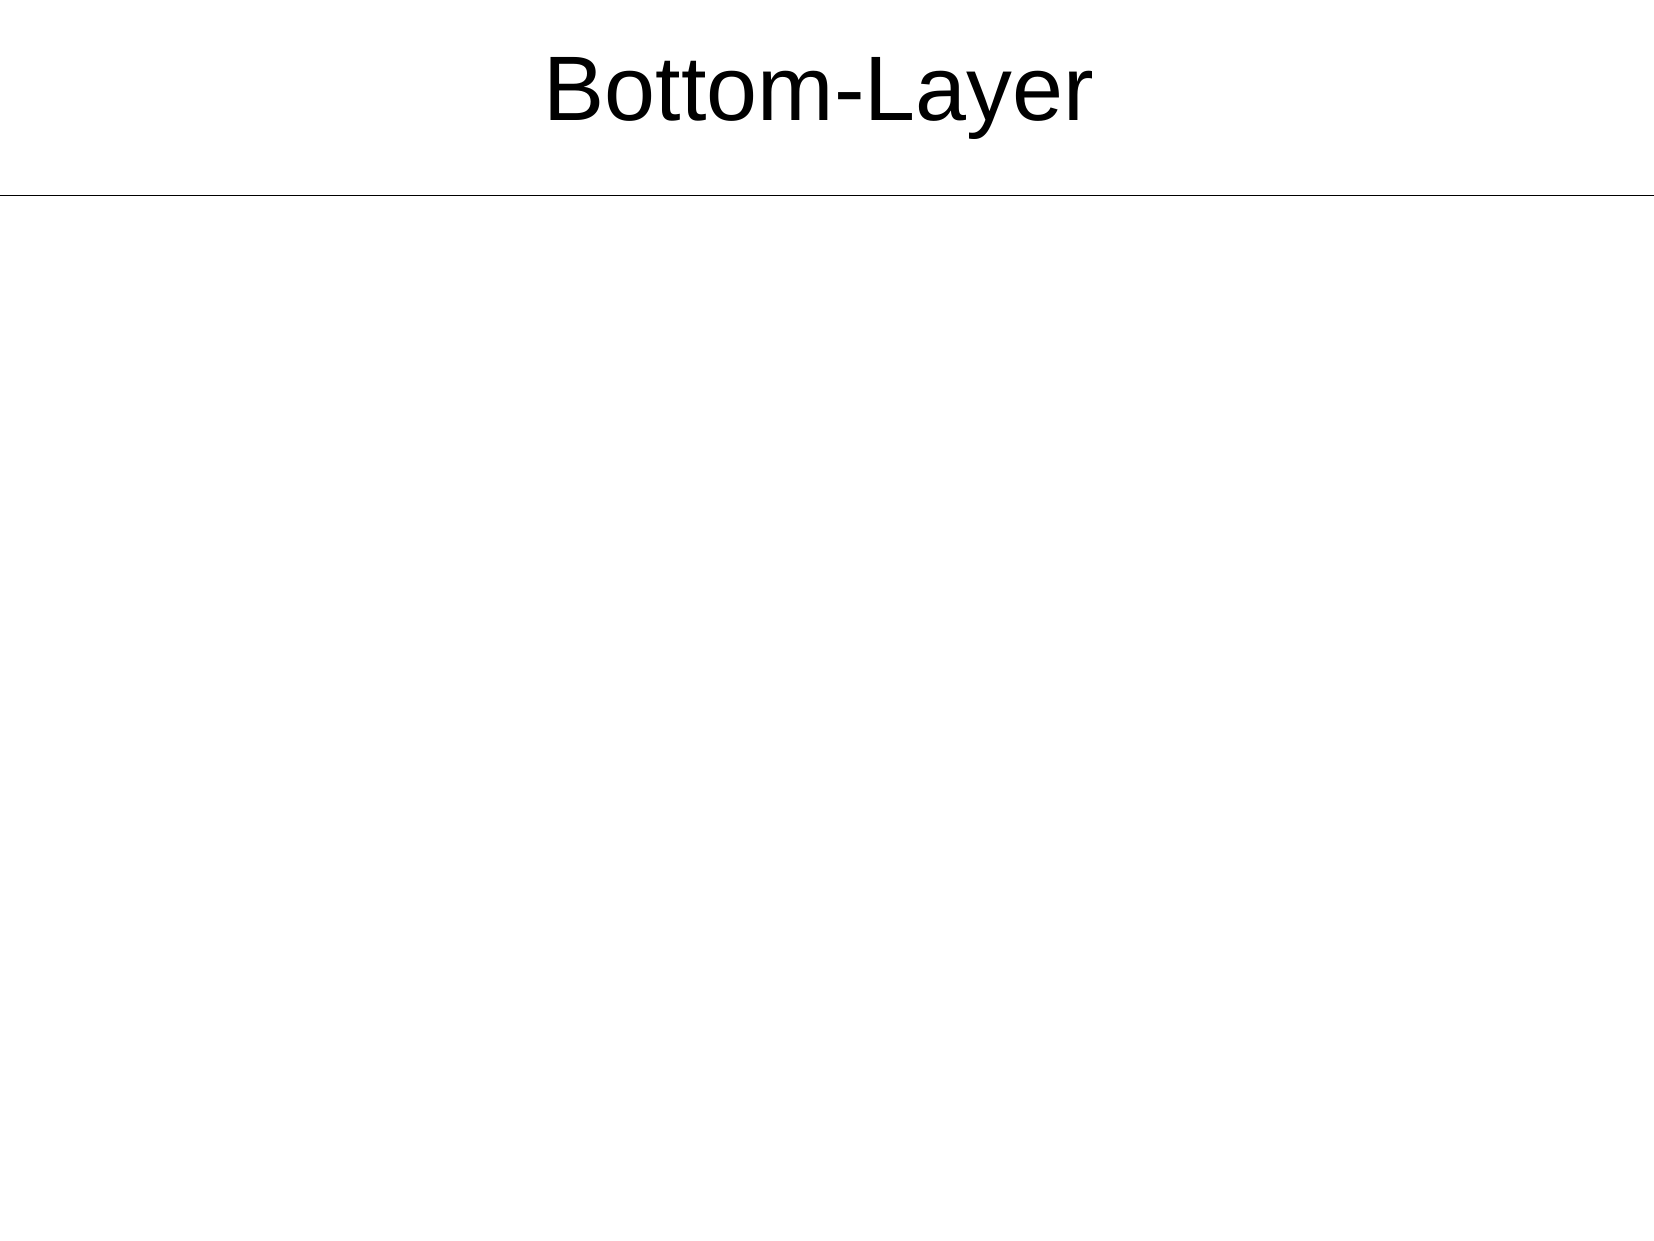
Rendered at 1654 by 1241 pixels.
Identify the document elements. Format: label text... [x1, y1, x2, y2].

title Bottom-Layer [75, 0, 1564, 193]
